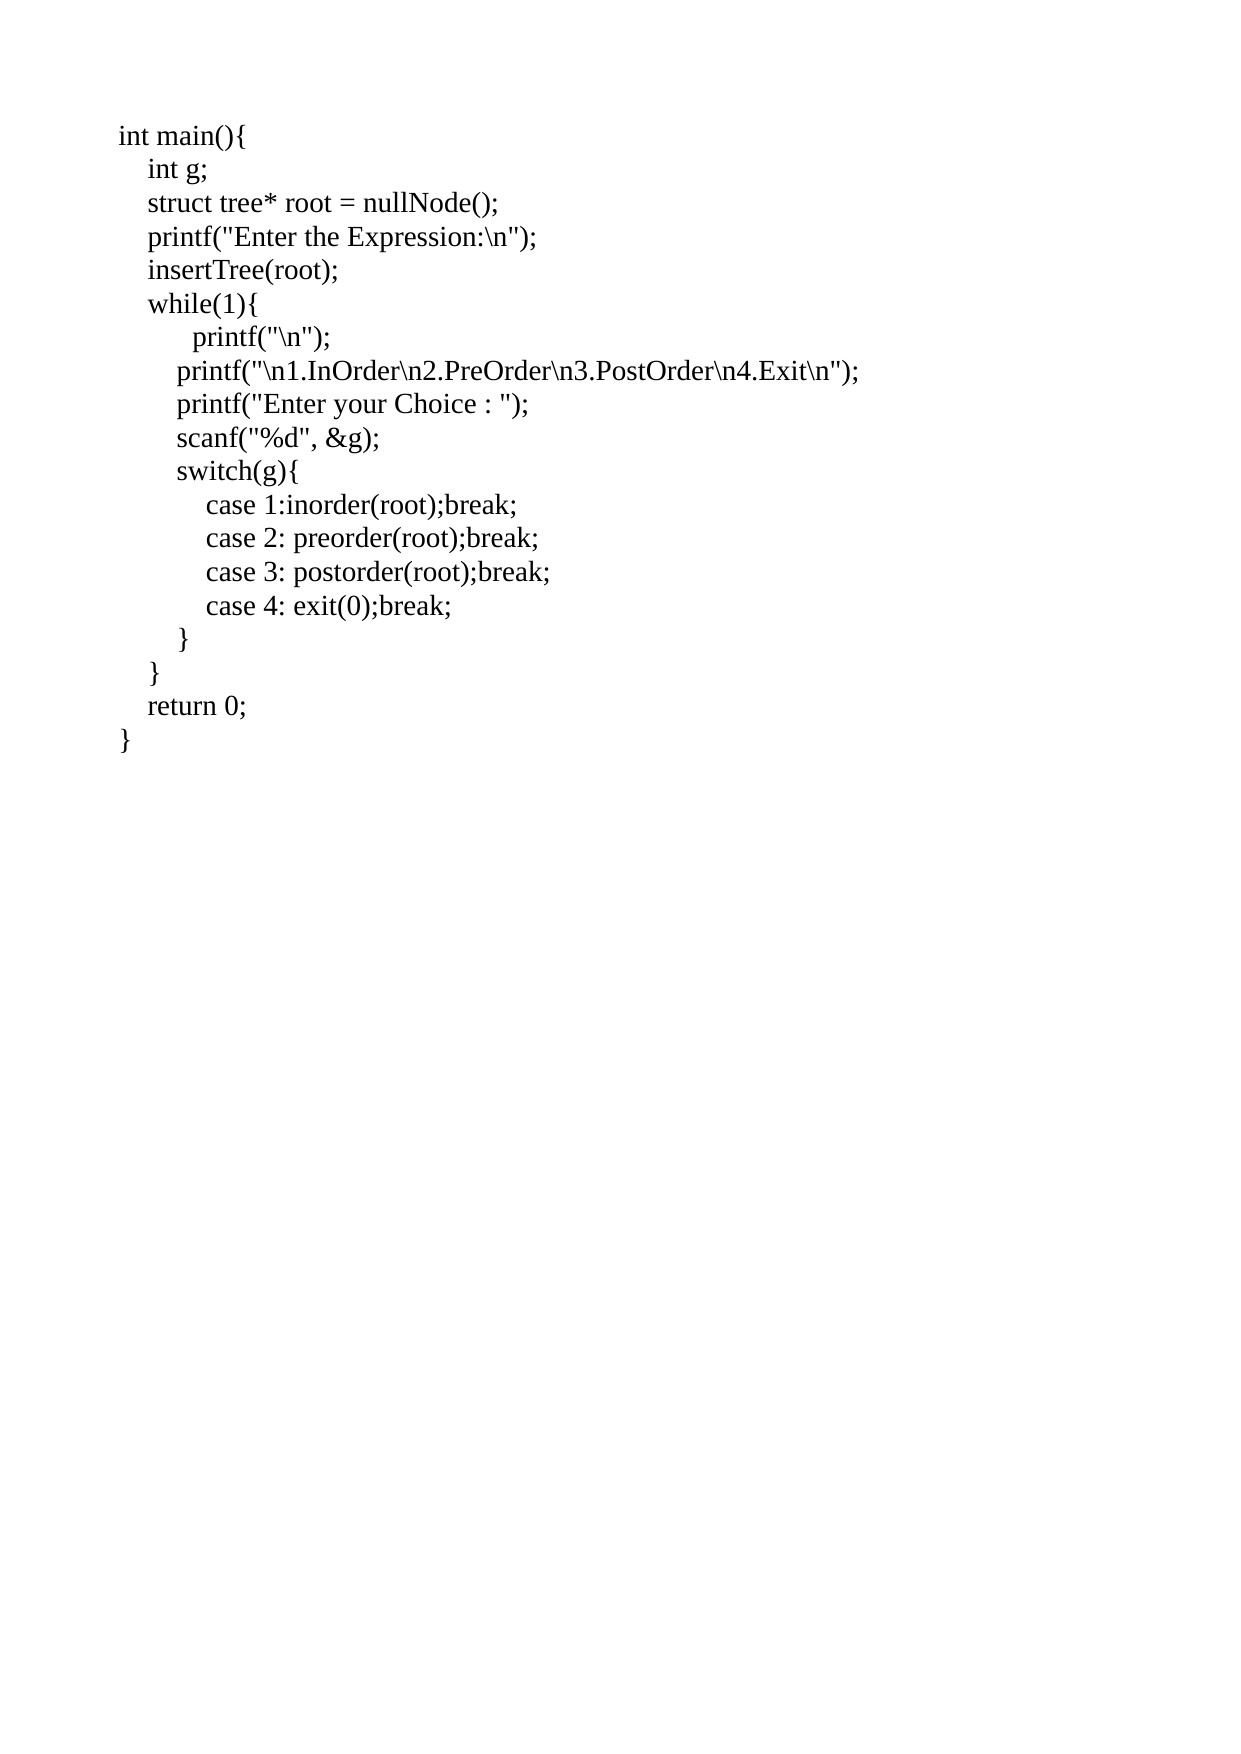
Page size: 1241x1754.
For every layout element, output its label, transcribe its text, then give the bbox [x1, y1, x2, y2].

text } [118, 655, 1122, 688]
text struct tree* root = nullNode(); [118, 185, 1122, 219]
text insertTree(root); [118, 252, 1122, 286]
text int g; [118, 152, 1122, 185]
text printf("Enter the Expression:\n"); [118, 219, 1122, 252]
text return 0; [118, 688, 1122, 722]
text printf("Enter your Choice : "); [118, 386, 1122, 420]
text } [118, 621, 1122, 655]
text int main(){ [118, 118, 1122, 152]
text printf("\n"); [118, 319, 1122, 353]
text case 2: preorder(root);break; [118, 521, 1122, 554]
text switch(g){ [118, 453, 1122, 487]
text printf("\n1.InOrder\n2.PreOrder\n3.PostOrder\n4.Exit\n"); [118, 353, 1122, 386]
text scanf("%d", &g); [118, 420, 1122, 453]
text while(1){ [118, 286, 1122, 319]
text } [118, 722, 1122, 755]
text case 3: postorder(root);break; [118, 554, 1122, 588]
text case 4: exit(0);break; [118, 588, 1122, 621]
text case 1:inorder(root);break; [118, 487, 1122, 521]
